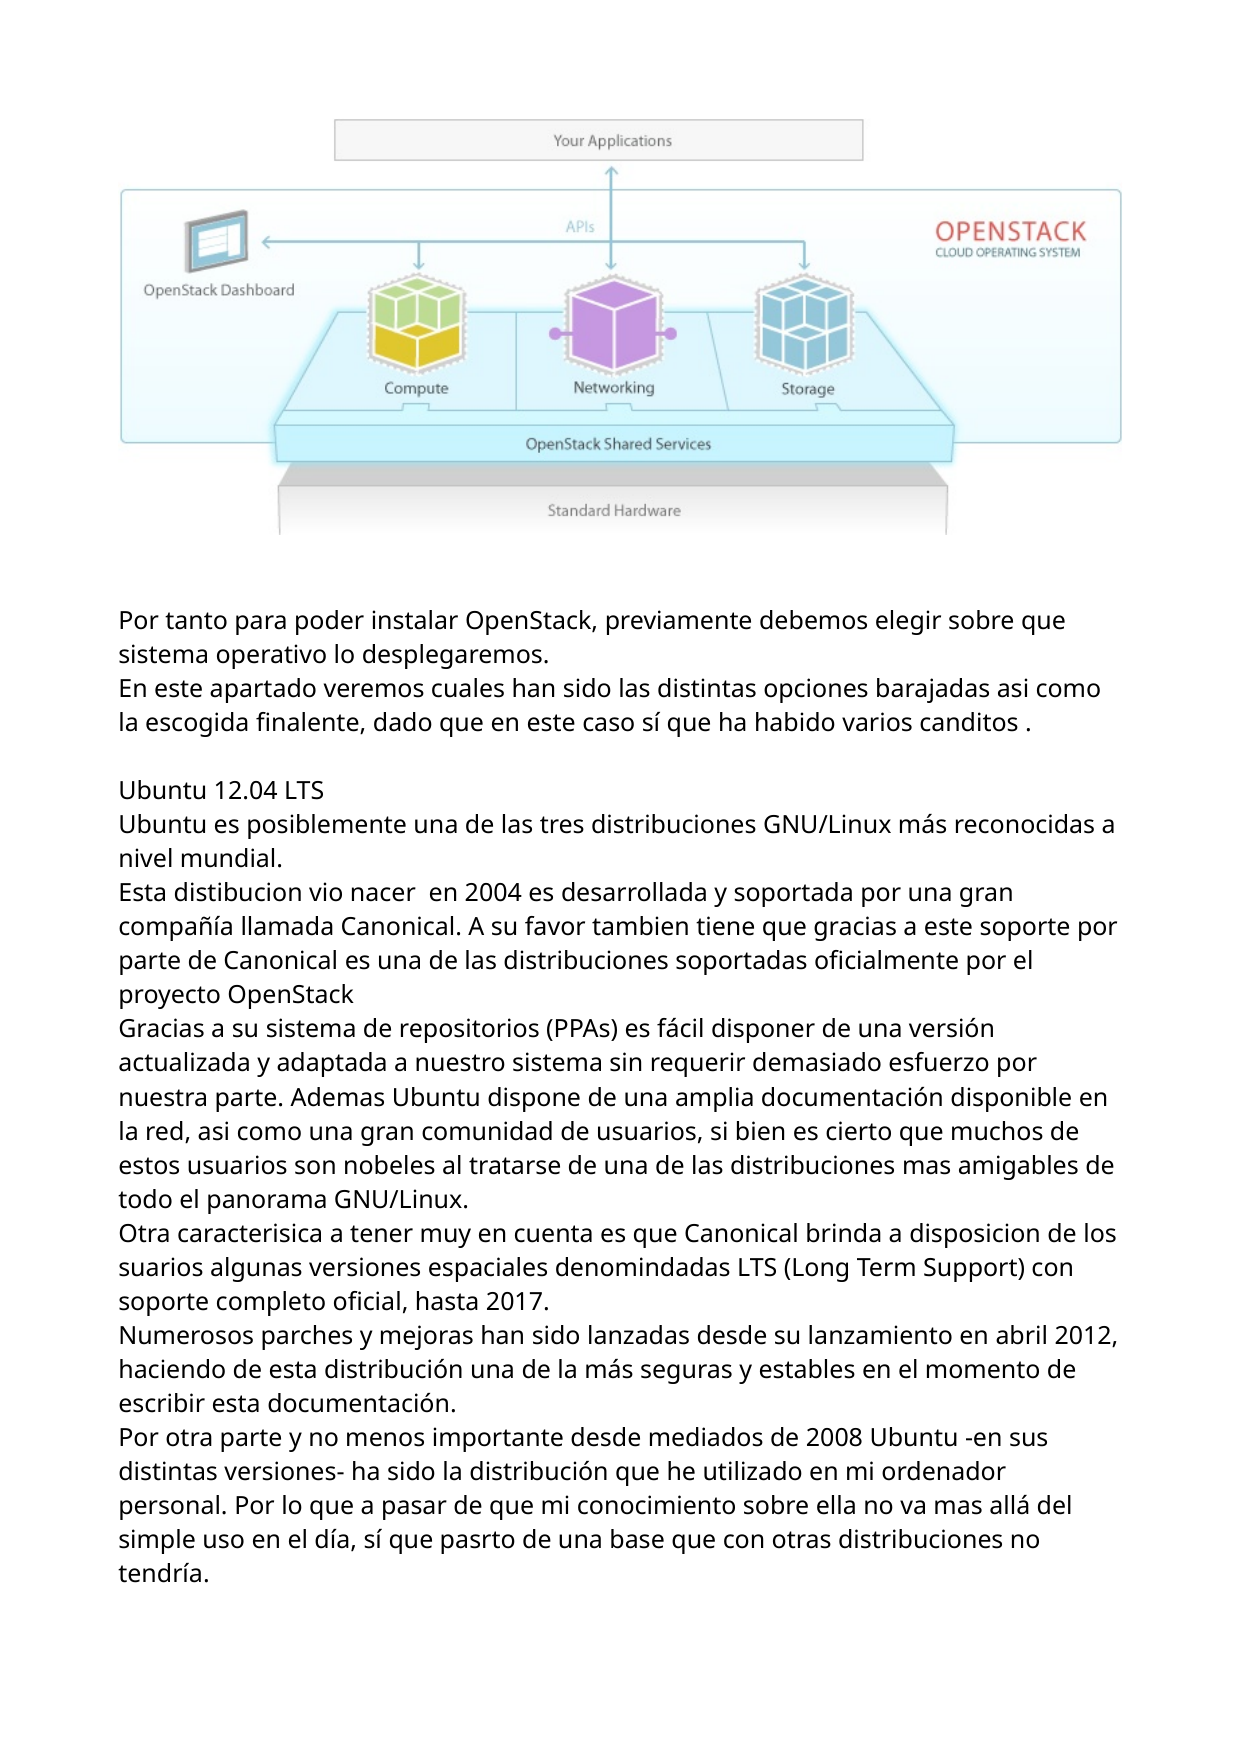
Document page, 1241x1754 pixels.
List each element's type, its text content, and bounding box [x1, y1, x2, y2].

text Gracias a su sistema de repositorios (PPAs) es fácil disponer de una versión actualizada y adaptada a nuestro sistema sin requerir demasiado esfuerzo por nuestra parte. Ademas Ubuntu dispone de una amplia documentación disponible en la red, asi como una gran comunidad de usuarios, si bien es cierto que muchos de estos usuarios son nobeles al tratarse de una de las distribuciones mas amigables de todo el panorama GNU/Linux. [118, 1011, 1122, 1215]
text Por otra parte y no menos importante desde mediados de 2008 Ubuntu -en sus distintas versiones- ha sido la distribución que he utilizado en mi ordenador personal. Por lo que a pasar de que mi conocimiento sobre ella no va mas allá del simple uso en el día, sí que pasrto de una base que con otras distribuciones no tendría. [118, 1420, 1122, 1590]
picture [118, 118, 1123, 535]
text Numerosos parches y mejoras han sido lanzadas desde su lanzamiento en abril 2012, haciendo de esta distribución una de la más seguras y estables en el momento de escribir esta documentación. [118, 1318, 1122, 1420]
text Otra caracterisica a tener muy en cuenta es que Canonical brinda a disposicion de los suarios algunas versiones espaciales denomindadas LTS (Long Term Support) con soporte completo oficial, hasta 2017. [118, 1215, 1122, 1318]
text Ubuntu 12.04 LTS [118, 773, 1122, 807]
text Ubuntu es posiblemente una de las tres distribuciones GNU/Linux más reconocidas a nivel mundial. [118, 807, 1122, 875]
text En este apartado veremos cuales han sido las distintas opciones barajadas asi como la escogida finalente, dado que en este caso sí que ha habido varios canditos . [118, 670, 1122, 738]
text Esta distibucion vio nacer en 2004 es desarrollada y soportada por una gran compañía llamada Canonical. A su favor tambien tiene que gracias a este soporte por parte de Canonical es una de las distribuciones soportadas oficialmente por el proyecto OpenStack [118, 875, 1122, 1011]
text Por tanto para poder instalar OpenStack, previamente debemos elegir sobre que sistema operativo lo desplegaremos. [118, 602, 1122, 670]
